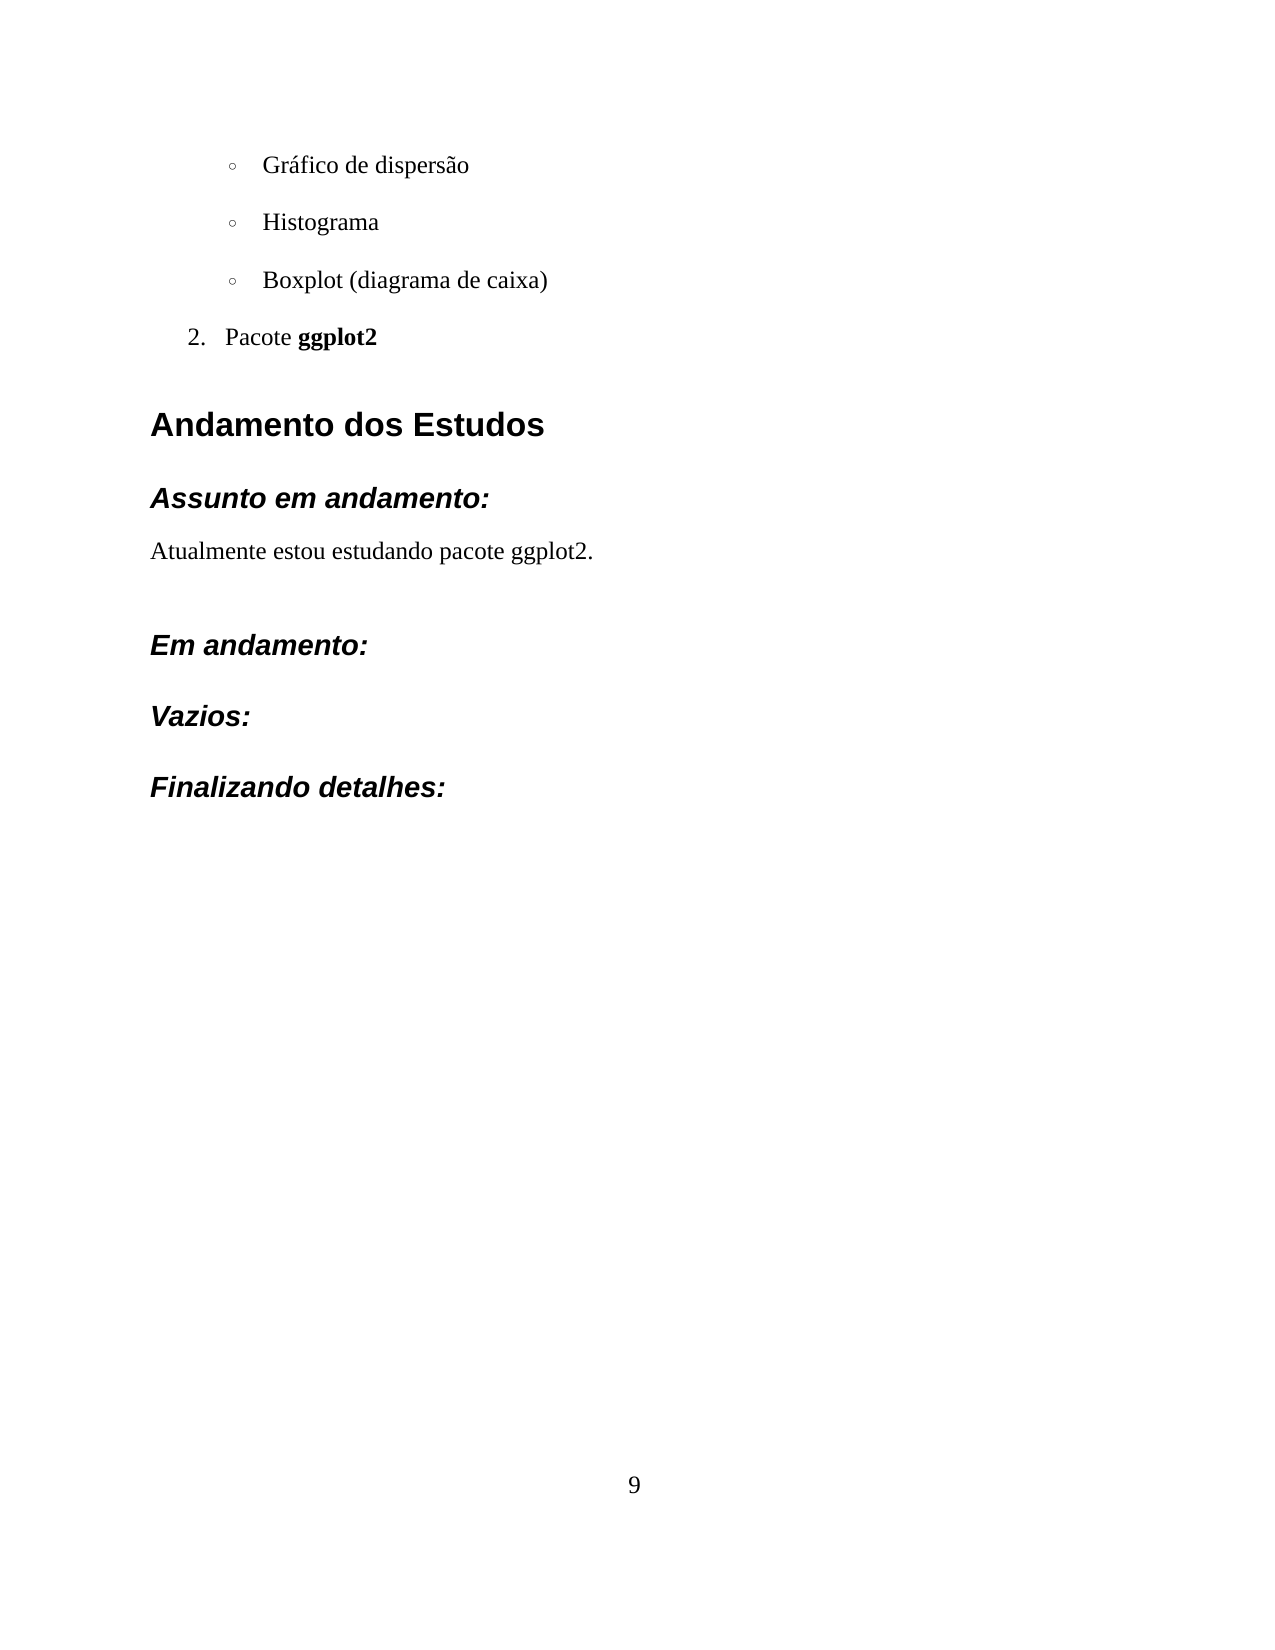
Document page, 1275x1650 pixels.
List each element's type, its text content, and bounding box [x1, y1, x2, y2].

list Boxplot (diagrama de caixa) [225, 265, 1125, 322]
list Histograma [225, 207, 1125, 265]
list Gráfico de dispersão [225, 150, 1125, 207]
subtitle Assunto em andamento: [150, 481, 1125, 515]
subtitle Vazios: [150, 699, 1125, 732]
subtitle Em andamento: [150, 628, 1125, 661]
list Pacote ggplot2 [187, 322, 1125, 351]
subtitle Finalizando detalhes: [150, 770, 1125, 803]
text Atualmente estou estudando pacote ggplot2. [150, 536, 1125, 594]
subtitle Andamento dos Estudos [150, 405, 1125, 444]
